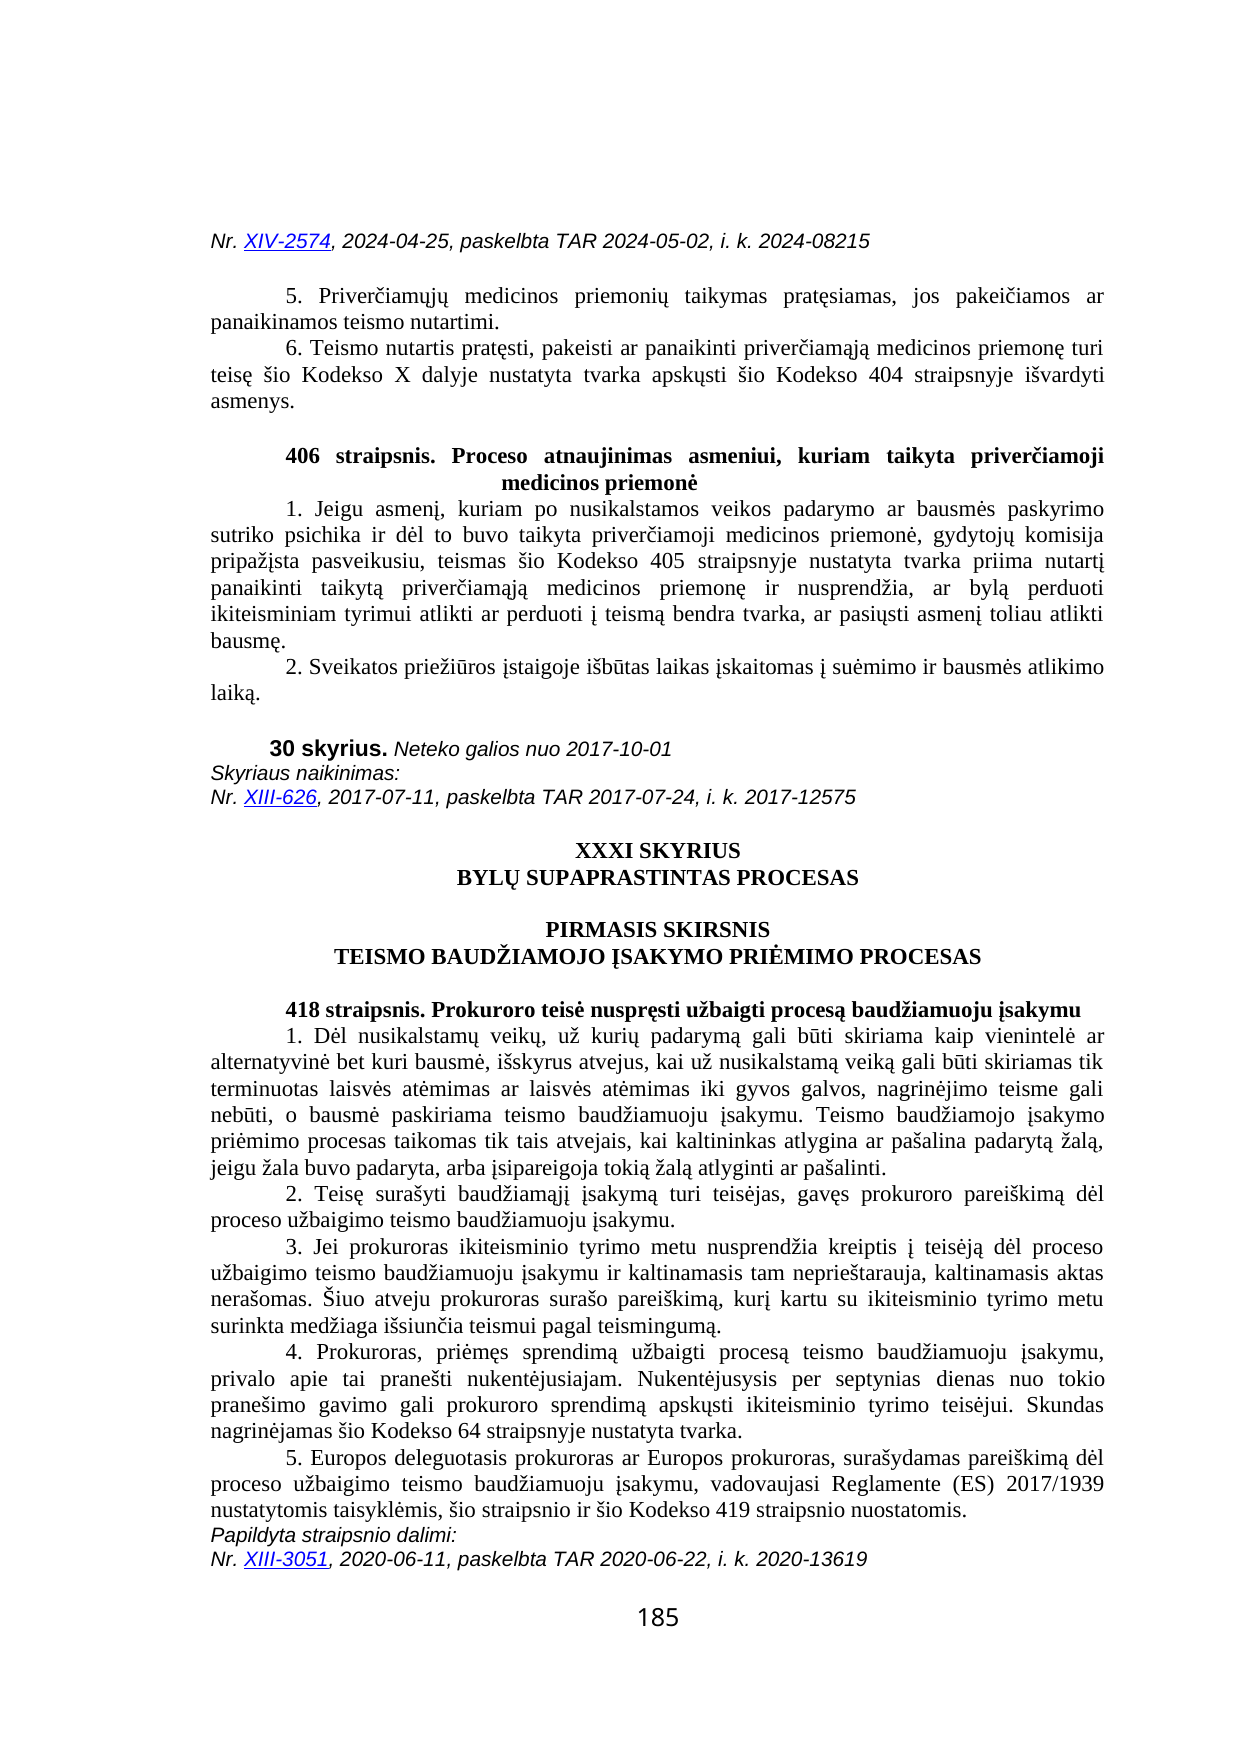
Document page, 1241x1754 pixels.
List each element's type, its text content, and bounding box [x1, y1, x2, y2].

text 4. Prokuroras, priėmęs sprendimą užbaigti procesą teismo baudžiamuoju įsakymu, privalo apie tai pranešti nukentėjusiajam. Nukentėjusysis per septynias dienas nuo tokio pranešimo gavimo gali prokuroro sprendimą apskųsti ikiteisminio tyrimo teisėjui. Skundas nagrinėjamas šio Kodekso 64 straipsnyje nustatyta tvarka. [210, 1338, 1105, 1444]
text Skyriaus naikinimas: [210, 761, 1105, 785]
text 1. Jeigu asmenį, kuriam po nusikalstamos veikos padarymo ar bausmės paskyrimo sutriko psichika ir dėl to buvo taikyta priverčiamoji medicinos priemonė, gydytojų komisija pripažįsta pasveikusiu, teismas šio Kodekso 405 straipsnyje nustatyta tvarka priima nutartį panaikinti taikytą priverčiamąją medicinos priemonę ir nusprendžia, ar bylą perduoti ikiteisminiam tyrimui atlikti ar perduoti į teismą bendra tvarka, ar pasiųsti asmenį toliau atlikti bausmę. [210, 495, 1105, 653]
text Papildyta straipsnio dalimi: [210, 1523, 1105, 1547]
text Nr. XIV-2574, 2024-04-25, paskelbta TAR 2024-05-02, i. k. 2024-08215 [210, 229, 1105, 253]
text 406 straipsnis. Proceso atnaujinimas asmeniui, kuriam taikyta priverčiamoji medicinos priemonė [285, 442, 1105, 495]
text Nr. XIII-626, 2017-07-11, paskelbta TAR 2017-07-24, i. k. 2017-12575 [210, 785, 1105, 809]
text Nr. XIII-3051, 2020-06-11, paskelbta TAR 2020-06-22, i. k. 2020-13619 [210, 1547, 1105, 1571]
text 1. Dėl nusikalstamų veikų, už kurių padarymą gali būti skiriama kaip vienintelė ar alternatyvinė bet kuri bausmė, išskyrus atvejus, kai už nusikalstamą veiką gali būti skiriamas tik terminuotas laisvės atėmimas ar laisvės atėmimas iki gyvos galvos, nagrinėjimo teisme gali nebūti, o bausmė paskiriama teismo baudžiamuoju įsakymu. Teismo baudžiamojo įsakymo priėmimo procesas taikomas tik tais atvejais, kai kaltininkas atlygina ar pašalina padarytą žalą, jeigu žala buvo padaryta, arba įsipareigoja tokią žalą atlyginti ar pašalinti. [210, 1022, 1105, 1180]
text 30 skyrius. Neteko galios nuo 2017-10-01 [210, 734, 1105, 761]
text 5. Priverčiamųjų medicinos priemonių taikymas pratęsiamas, jos pakeičiamos ar panaikinamos teismo nutartimi. [210, 282, 1105, 334]
text 2. Sveikatos priežiūros įstaigoje išbūtas laikas įskaitomas į suėmimo ir bausmės atlikimo laiką. [210, 653, 1105, 706]
text Bylų SUPAPRASTINTAS procesas [210, 864, 1105, 890]
text Pirmasis skirsnis [210, 917, 1105, 943]
text 6. Teismo nutartis pratęsti, pakeisti ar panaikinti priverčiamąją medicinos priemonę turi teisę šio Kodekso X dalyje nustatyta tvarka apskųsti šio Kodekso 404 straipsnyje išvardyti asmenys. [210, 334, 1105, 413]
text 3. Jei prokuroras ikiteisminio tyrimo metu nusprendžia kreiptis į teisėją dėl proceso užbaigimo teismo baudžiamuoju įsakymu ir kaltinamasis tam neprieštarauja, kaltinamasis aktas nerašomas. Šiuo atveju prokuroras surašo pareiškimą, kurį kartu su ikiteisminio tyrimo metu surinkta medžiaga išsiunčia teismui pagal teismingumą. [210, 1233, 1105, 1338]
text 418 straipsnis. Prokuroro teisė nuspręsti užbaigti procesą baudžiamuoju įsakymu [285, 996, 1105, 1022]
text 2. Teisę surašyti baudžiamąjį įsakymą turi teisėjas, gavęs prokuroro pareiškimą dėl proceso užbaigimo teismo baudžiamuoju įsakymu. [210, 1180, 1105, 1233]
text 5. Europos deleguotasis prokuroras ar Europos prokuroras, surašydamas pareiškimą dėl proceso užbaigimo teismo baudžiamuoju įsakymu, vadovaujasi Reglamente (ES) 2017/1939 nustatytomis taisyklėmis, šio straipsnio ir šio Kodekso 419 straipsnio nuostatomis. [210, 1444, 1105, 1523]
subtitle XXXI skyrius [210, 837, 1105, 864]
text TEISMO Baudžiamojo įsakymo PRIĖMIMO procesas [210, 943, 1105, 969]
